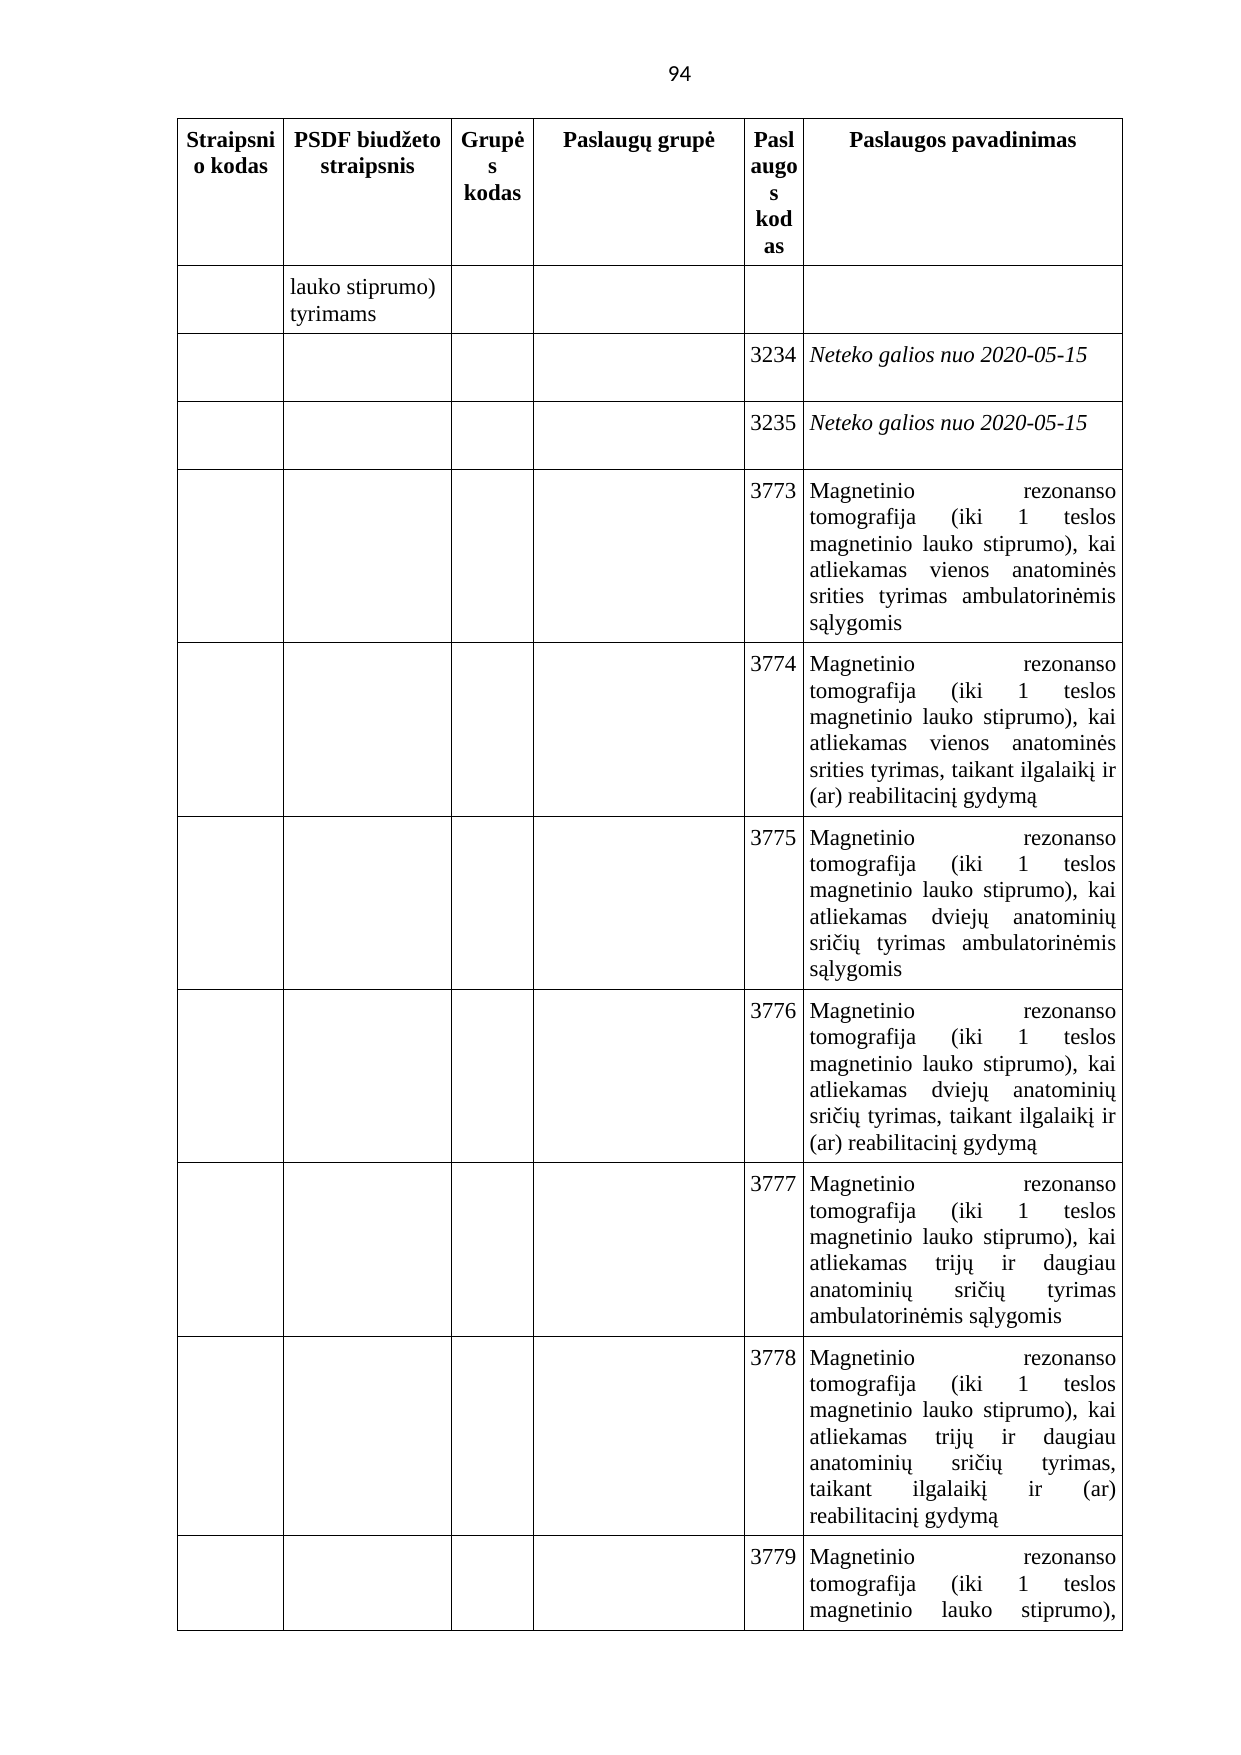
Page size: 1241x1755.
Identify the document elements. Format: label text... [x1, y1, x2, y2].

table_cell Magnetinio rezonanso tomografija (iki 1 teslos magnetinio lauko stiprumo), [804, 1536, 1122, 1629]
table_header Paslaugos kodas [745, 119, 803, 265]
table_cell 3774 [745, 643, 803, 816]
table_cell Neteko galios nuo 2020-05-15 [804, 334, 1122, 401]
table_cell 3235 [745, 402, 803, 469]
table_cell [452, 643, 533, 816]
table_cell [534, 817, 744, 989]
table_cell [178, 1536, 283, 1629]
table_header PSDF biudžeto straipsnis [284, 119, 451, 265]
table_cell [178, 817, 283, 989]
table_cell [178, 1163, 283, 1336]
table_cell [178, 1337, 283, 1535]
table_cell [284, 990, 451, 1162]
table_cell Neteko galios nuo 2020-05-15 [804, 402, 1122, 469]
table_cell [178, 334, 283, 401]
table_cell [178, 402, 283, 469]
table_cell [284, 1337, 451, 1535]
table_cell [452, 402, 533, 469]
table_cell [178, 643, 283, 816]
table_cell Magnetinio rezonanso tomografija (iki 1 teslos magnetinio lauko stiprumo), kai atliekamas trijų ir daugiau anatominių sričių tyrimas, taikant ilgalaikį ir (ar) reabilitacinį gydymą [804, 1337, 1122, 1535]
table_cell [534, 470, 744, 642]
table_cell [452, 1337, 533, 1535]
table_cell [534, 334, 744, 401]
table_header Straipsnio kodas [178, 119, 283, 265]
table_cell [534, 1536, 744, 1629]
table_cell 3779 [745, 1536, 803, 1629]
table_cell Magnetinio rezonanso tomografija (iki 1 teslos magnetinio lauko stiprumo), kai atliekamas dviejų anatominių sričių tyrimas ambulatorinėmis sąlygomis [804, 817, 1122, 989]
table_cell Magnetinio rezonanso tomografija (iki 1 teslos magnetinio lauko stiprumo), kai atliekamas trijų ir daugiau anatominių sričių tyrimas ambulatorinėmis sąlygomis [804, 1163, 1122, 1336]
table_cell [452, 1536, 533, 1629]
table_cell [284, 470, 451, 642]
table_header Paslaugų grupė [534, 119, 744, 265]
table_cell [178, 266, 283, 333]
table_cell 3775 [745, 817, 803, 989]
table_cell Magnetinio rezonanso tomografija (iki 1 teslos magnetinio lauko stiprumo), kai atliekamas dviejų anatominių sričių tyrimas, taikant ilgalaikį ir (ar) reabilitacinį gydymą [804, 990, 1122, 1162]
table_cell [534, 643, 744, 816]
table_cell 3776 [745, 990, 803, 1162]
table_cell Magnetinio rezonanso tomografija (iki 1 teslos magnetinio lauko stiprumo), kai atliekamas vienos anatominės srities tyrimas, taikant ilgalaikį ir (ar) reabilitacinį gydymą [804, 643, 1122, 816]
table_cell [178, 470, 283, 642]
table_cell [452, 266, 533, 333]
table_header Grupės kodas [452, 119, 533, 265]
table_cell [534, 402, 744, 469]
table_cell [284, 643, 451, 816]
table_cell [534, 266, 744, 333]
table_cell [284, 1163, 451, 1336]
table_cell [534, 1337, 744, 1535]
table_cell 3234 [745, 334, 803, 401]
table_cell [534, 990, 744, 1162]
table_cell 3777 [745, 1163, 803, 1336]
table_cell [452, 470, 533, 642]
table_cell [452, 334, 533, 401]
table_cell [534, 1163, 744, 1336]
table_cell [284, 817, 451, 989]
table_cell [284, 334, 451, 401]
table_cell [452, 817, 533, 989]
table_cell [452, 1163, 533, 1336]
table_cell lauko stiprumo) tyrimams [284, 266, 451, 333]
table_header Paslaugos pavadinimas [804, 119, 1122, 265]
table_cell [745, 266, 803, 333]
table_cell [178, 990, 283, 1162]
table_cell [284, 1536, 451, 1629]
table_cell 3778 [745, 1337, 803, 1535]
table_cell 3773 [745, 470, 803, 642]
table_cell [452, 990, 533, 1162]
table_cell Magnetinio rezonanso tomografija (iki 1 teslos magnetinio lauko stiprumo), kai atliekamas vienos anatominės srities tyrimas ambulatorinėmis sąlygomis [804, 470, 1122, 642]
table_cell [284, 402, 451, 469]
table_cell [804, 266, 1122, 333]
